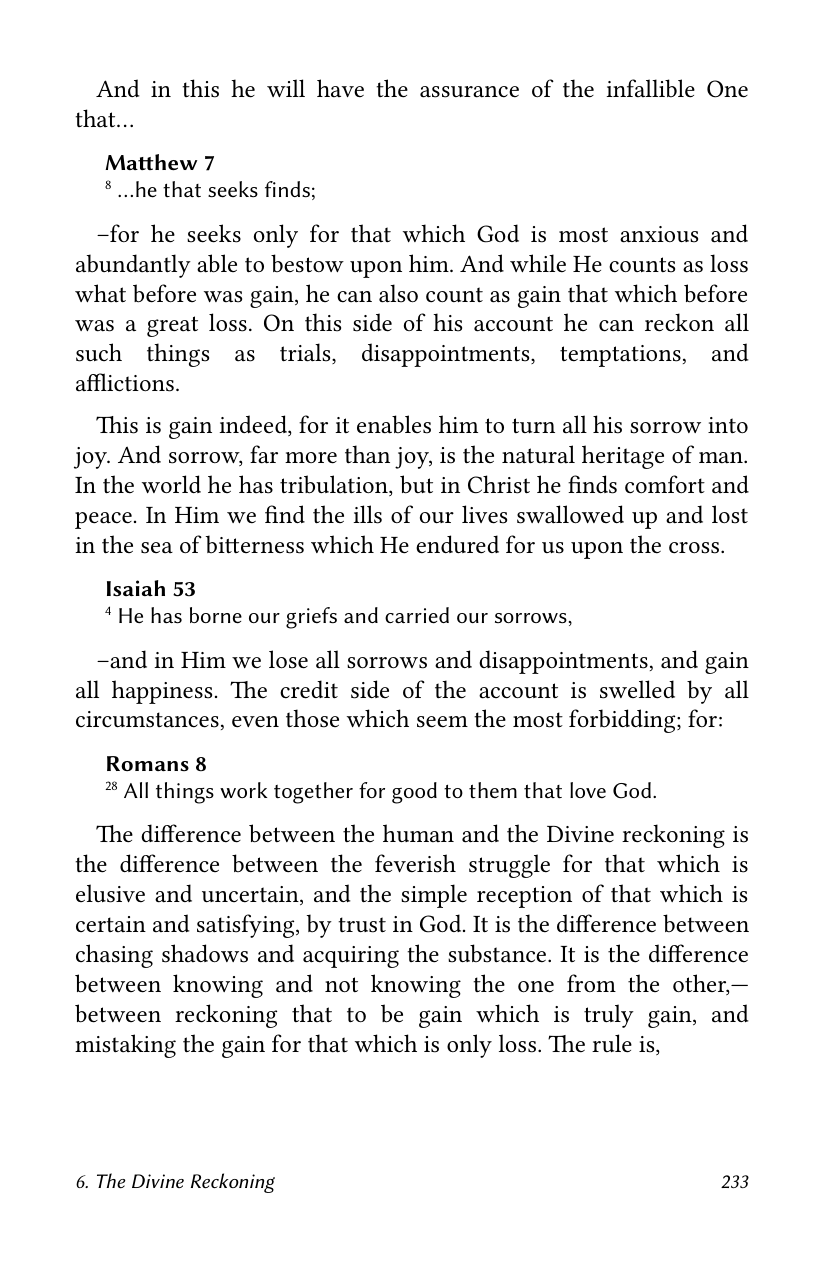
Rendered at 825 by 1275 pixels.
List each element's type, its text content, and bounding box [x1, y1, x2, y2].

text 4 He has borne our griefs and carried our sorrows, [105, 603, 720, 629]
text 28 All things work together for good to them that love God. [105, 778, 720, 804]
text Romans 8 [105, 750, 750, 777]
text –and in Him we lose all sorrows and disappointments, and gain all happiness. The credit side of the account is swelled by all circumstances, even those which seem the most forbidding; for: [75, 646, 750, 734]
text Isaiah 53 [105, 576, 750, 602]
text This is gain indeed, for it enables him to turn all his sorrow into joy. And sorrow, far more than joy, is the natural heritage of man. In the world he has tribulation, but in Christ he finds comfort and peace. In Him we find the ills of our lives swallowed up and lost in the sea of bitterness which He endured for us upon the cross. [75, 411, 750, 559]
text The difference between the human and the Divine reckoning is the difference between the feverish struggle for that which is elusive and uncertain, and the simple reception of that which is certain and satisfying, by trust in God. It is the difference between chasing shadows and acquiring the substance. It is the difference between knowing and not knowing the one from the other,—between reckoning that to be gain which is truly gain, and mistaking the gain for that which is only loss. The rule is, [75, 820, 750, 1058]
text –for he seeks only for that which God is most anxious and abundantly able to bestow upon him. And while He counts as loss what before was gain, he can also count as gain that which before was a great loss. On this side of his account he can reckon all such things as trials, disappointments, temptations, and afflictions. [75, 220, 750, 398]
text And in this he will have the assurance of the infallible One that… [75, 75, 750, 133]
text 8 ...he that seeks finds; [105, 177, 720, 203]
text Matthew 7 [105, 150, 750, 176]
